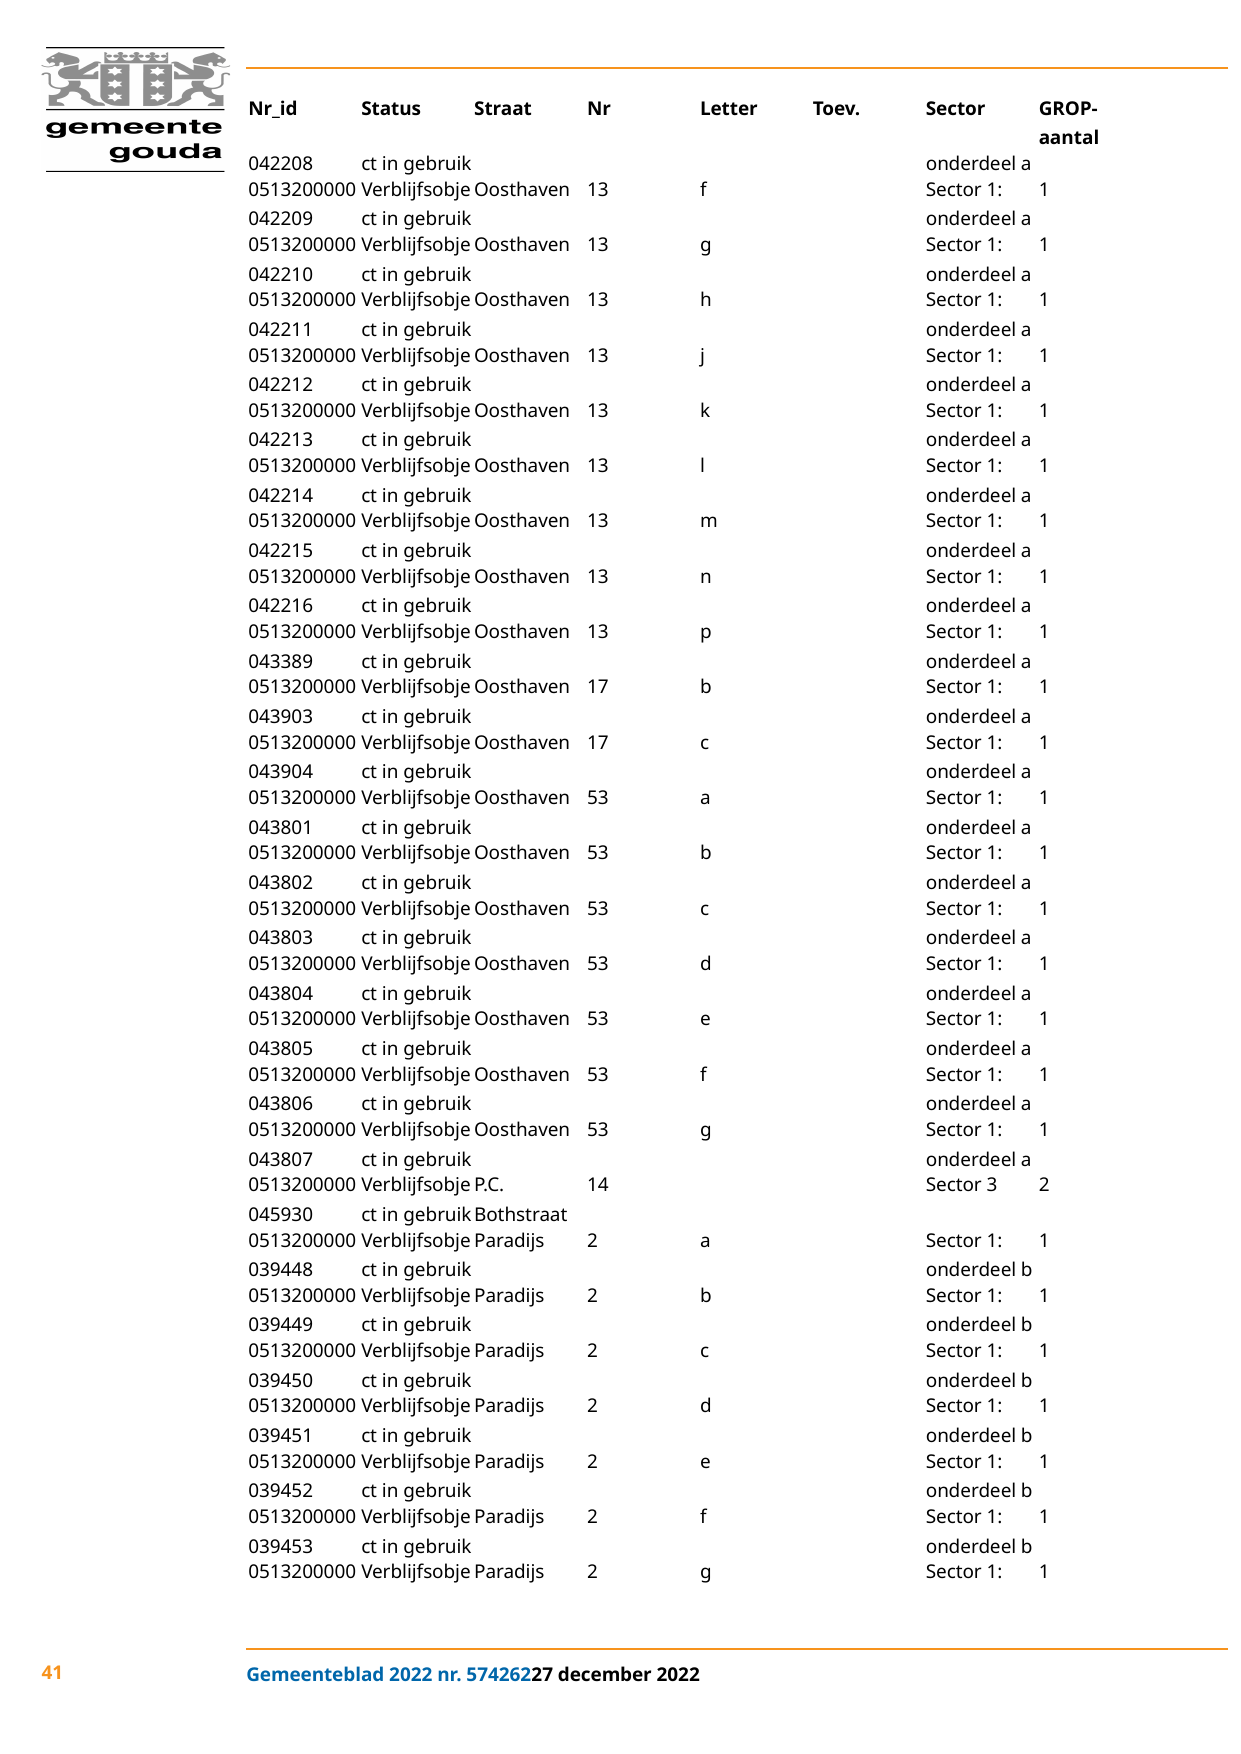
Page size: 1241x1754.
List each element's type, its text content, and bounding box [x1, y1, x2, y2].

table_cell l [700, 453, 813, 508]
table_cell [813, 1338, 926, 1393]
table_cell [813, 840, 926, 895]
table_cell Verblijfsobject in gebruik [361, 674, 474, 729]
table_cell Verblijfsobject in gebruik [361, 1448, 474, 1503]
table_cell 1 [1039, 342, 1152, 397]
table_cell Sector 1: onderdeel a [926, 231, 1038, 286]
table_cell Oosthaven [474, 176, 587, 231]
table_cell Oosthaven [474, 231, 587, 286]
table_cell 1 [1039, 397, 1152, 452]
table_cell Oosthaven [474, 1006, 587, 1061]
table_cell g [700, 231, 813, 286]
table_cell 0513200000042215 [248, 508, 361, 563]
table_cell Verblijfsobject in gebruik [361, 1116, 474, 1171]
table_cell Oosthaven [474, 895, 587, 950]
table_cell 13 [587, 176, 700, 231]
table_cell Oosthaven [474, 286, 587, 342]
table_cell 2 [587, 1282, 700, 1337]
table_cell Verblijfsobje [361, 1559, 474, 1584]
table_cell k [700, 397, 813, 452]
table_cell 13 [587, 618, 700, 674]
table_cell a [700, 1227, 813, 1282]
table_cell 1 [1039, 1393, 1152, 1448]
table_cell Verblijfsobject in gebruik [361, 1338, 474, 1393]
table_cell Verblijfsobject in gebruik [361, 1171, 474, 1227]
table_cell 0513200000043904 [248, 729, 361, 784]
table_cell d [700, 1393, 813, 1448]
table_cell 13 [587, 342, 700, 397]
table_cell Sector 1: onderdeel a [926, 563, 1038, 618]
table_cell 13 [587, 508, 700, 563]
table_cell [813, 453, 926, 508]
table_cell c [700, 895, 813, 950]
table_cell Sector 1: onderdeel a [926, 1061, 1038, 1116]
table_cell Sector 1: onderdeel a [926, 674, 1038, 729]
table_cell Oosthaven [474, 453, 587, 508]
table_cell 53 [587, 784, 700, 839]
table_cell [813, 674, 926, 729]
table_cell [813, 1116, 926, 1171]
table_cell Verblijfsobject in gebruik [361, 176, 474, 231]
table_cell Verblijfsobject in gebruik [361, 1503, 474, 1559]
picture [41, 47, 231, 172]
table_cell 1 [1039, 1338, 1152, 1393]
table_cell Paradijs [474, 1393, 587, 1448]
table_cell [813, 1559, 926, 1584]
table_cell 13 [587, 286, 700, 342]
table_cell Sector 1: onderdeel a [926, 840, 1038, 895]
table_cell Sector 1: onderdeel a [926, 342, 1038, 397]
table_cell Verblijfsobject in gebruik [361, 342, 474, 397]
table_cell [700, 1171, 813, 1227]
table_cell 2 [587, 1227, 700, 1282]
table_cell Verblijfsobject in gebruik [361, 453, 474, 508]
table_cell 0513200000043805 [248, 1006, 361, 1061]
table_cell [587, 150, 700, 176]
table_cell Verblijfsobject in gebruik [361, 397, 474, 452]
table_cell 0513200000043801 [248, 784, 361, 839]
table_cell 1 [1039, 1559, 1152, 1584]
table_cell b [700, 674, 813, 729]
table_cell 13 [587, 397, 700, 452]
table_cell Oosthaven [474, 729, 587, 784]
table_cell b [700, 840, 813, 895]
table_cell Oosthaven [474, 950, 587, 1006]
table_cell 0513200000039450 [248, 1338, 361, 1393]
table_cell [813, 563, 926, 618]
table_header Status [361, 95, 474, 150]
table_cell [813, 1061, 926, 1116]
table_cell 0513200000039449 [248, 1282, 361, 1337]
table_cell [813, 1171, 926, 1227]
table_cell 1 [1039, 231, 1152, 286]
table_cell 0513200000042216 [248, 563, 361, 618]
table_cell Verblijfsobject in gebruik [361, 1282, 474, 1337]
table_cell 0513200000043804 [248, 950, 361, 1006]
table_cell a [700, 784, 813, 839]
table_cell Verblijfsobject in gebruik [361, 618, 474, 674]
table_header Straat [474, 95, 587, 150]
table_cell 13 [587, 453, 700, 508]
table_cell [813, 286, 926, 342]
table_cell Verblijfsobject in gebruik [361, 231, 474, 286]
table_cell 1 [1039, 840, 1152, 895]
table_cell Sector 1: onderdeel b [926, 1338, 1038, 1393]
table_cell [813, 1448, 926, 1503]
table_cell 1 [1039, 674, 1152, 729]
table_cell Verblijfsobject in gebruik [361, 729, 474, 784]
table_cell d [700, 950, 813, 1006]
table_cell onderdeel a [926, 150, 1038, 176]
table_cell Oosthaven [474, 397, 587, 452]
table_cell Sector 1: [926, 1559, 1038, 1584]
table_cell 042208 [248, 150, 361, 176]
table_cell 0513200000043803 [248, 895, 361, 950]
table_cell 53 [587, 895, 700, 950]
table_cell [813, 784, 926, 839]
table_cell 1 [1039, 950, 1152, 1006]
table_cell Oosthaven [474, 1061, 587, 1116]
table_cell 17 [587, 729, 700, 784]
table_cell 0513200000042210 [248, 231, 361, 286]
table_cell 0513200000045930 [248, 1171, 361, 1227]
table_cell Sector 1: onderdeel a [926, 1116, 1038, 1171]
table_cell 1 [1039, 1448, 1152, 1503]
table_cell [813, 508, 926, 563]
table_cell Sector 1: onderdeel a [926, 729, 1038, 784]
table_cell 2 [587, 1393, 700, 1448]
table_cell [813, 231, 926, 286]
table_cell 1 [1039, 895, 1152, 950]
table_cell Verblijfsobject in gebruik [361, 1006, 474, 1061]
table_cell Paradijs [474, 1559, 587, 1584]
table_cell h [700, 286, 813, 342]
table_cell Verblijfsobject in gebruik [361, 563, 474, 618]
table_cell 0513200000042214 [248, 453, 361, 508]
table_cell Oosthaven [474, 508, 587, 563]
table_header Sector [926, 95, 1038, 150]
table_cell 1 [1039, 1116, 1152, 1171]
table_cell 1 [1039, 508, 1152, 563]
table_cell 13 [587, 563, 700, 618]
table_cell Sector 1: onderdeel b [926, 1503, 1038, 1559]
table_cell Paradijs [474, 1227, 587, 1282]
table_cell 2 [1039, 1171, 1152, 1227]
table_cell [700, 150, 813, 176]
table_header Nr [587, 95, 700, 150]
table_cell m [700, 508, 813, 563]
table_cell Verblijfsobject in gebruik [361, 840, 474, 895]
table_cell j [700, 342, 813, 397]
table_cell Oosthaven [474, 563, 587, 618]
table_cell f [700, 1503, 813, 1559]
table_cell Sector 3 [926, 1171, 1038, 1227]
table_cell 0513200000042209 [248, 176, 361, 231]
table_cell [813, 1282, 926, 1337]
table_cell Sector 1: onderdeel a [926, 176, 1038, 231]
table_cell Paradijs [474, 1282, 587, 1337]
table_cell Sector 1: onderdeel a [926, 784, 1038, 839]
table_cell Oosthaven [474, 342, 587, 397]
table_header GROP-aantal [1039, 95, 1152, 150]
table_cell 53 [587, 950, 700, 1006]
table_cell Verblijfsobject in gebruik [361, 1227, 474, 1282]
table_cell 0513200000039448 [248, 1227, 361, 1282]
table_cell Sector 1: onderdeel a [926, 1006, 1038, 1061]
table_cell b [700, 1282, 813, 1337]
table_cell 0513200000043802 [248, 840, 361, 895]
table_cell Verblijfsobject in gebruik [361, 1393, 474, 1448]
table_header Letter [700, 95, 813, 150]
table_cell Verblijfsobject in gebruik [361, 784, 474, 839]
table_cell Sector 1: onderdeel b [926, 1282, 1038, 1337]
table_cell Oosthaven [474, 674, 587, 729]
table_cell [1039, 150, 1152, 176]
table_cell [813, 1227, 926, 1282]
table_cell Paradijs [474, 1448, 587, 1503]
table_cell [474, 150, 587, 176]
table_header Toev. [813, 95, 926, 150]
table_cell 1 [1039, 286, 1152, 342]
table_cell f [700, 1061, 813, 1116]
table_cell [813, 1393, 926, 1448]
table_cell Sector 1: onderdeel b [926, 1227, 1038, 1282]
table_cell Oosthaven [474, 784, 587, 839]
table_cell f [700, 176, 813, 231]
table_cell 0513200000042212 [248, 342, 361, 397]
table_cell 1 [1039, 618, 1152, 674]
table_cell 1 [1039, 1006, 1152, 1061]
table_cell Paradijs [474, 1338, 587, 1393]
table_cell [813, 342, 926, 397]
table_cell Sector 1: onderdeel a [926, 397, 1038, 452]
table_cell P.C. Bothstraat [474, 1171, 587, 1227]
table_cell 14 [587, 1171, 700, 1227]
table_cell g [700, 1559, 813, 1584]
table_cell 0513200000039452 [248, 1448, 361, 1503]
table_cell [813, 729, 926, 784]
table_cell [813, 397, 926, 452]
table_cell 0513200000043903 [248, 674, 361, 729]
table_cell Oosthaven [474, 840, 587, 895]
table_cell 1 [1039, 1503, 1152, 1559]
table_cell Sector 1: onderdeel a [926, 618, 1038, 674]
table_cell 2 [587, 1338, 700, 1393]
table_cell Oosthaven [474, 1116, 587, 1171]
table_cell 53 [587, 1116, 700, 1171]
table_cell 2 [587, 1448, 700, 1503]
table_cell Verblijfsobject in gebruik [361, 950, 474, 1006]
table_cell [813, 1503, 926, 1559]
table_cell 0513200000043807 [248, 1116, 361, 1171]
table_cell Verblijfsobject in gebruik [361, 286, 474, 342]
table_cell g [700, 1116, 813, 1171]
table_cell [813, 618, 926, 674]
table_cell 0513200000043389 [248, 618, 361, 674]
table_cell 53 [587, 1061, 700, 1116]
table_cell 1 [1039, 453, 1152, 508]
table_cell 1 [1039, 1227, 1152, 1282]
table_header Nr_id [248, 95, 361, 150]
table_cell n [700, 563, 813, 618]
table_cell Oosthaven [474, 618, 587, 674]
table_cell 2 [587, 1559, 700, 1584]
table_cell e [700, 1006, 813, 1061]
table_cell 0513200000 [248, 1559, 361, 1584]
table_cell 53 [587, 1006, 700, 1061]
table_cell Paradijs [474, 1503, 587, 1559]
table_cell [813, 950, 926, 1006]
table_cell 1 [1039, 176, 1152, 231]
table_cell p [700, 618, 813, 674]
table_cell [813, 1006, 926, 1061]
table_cell 1 [1039, 729, 1152, 784]
table_cell 0513200000042211 [248, 286, 361, 342]
table_cell ct in gebruik [361, 150, 474, 176]
table_cell 0513200000042213 [248, 397, 361, 452]
table_cell 0513200000039453 [248, 1503, 361, 1559]
table_cell 13 [587, 231, 700, 286]
table_cell 0513200000043806 [248, 1061, 361, 1116]
table_cell [813, 895, 926, 950]
table_cell Sector 1: onderdeel a [926, 453, 1038, 508]
table_cell 1 [1039, 1282, 1152, 1337]
table_cell Verblijfsobject in gebruik [361, 508, 474, 563]
table_cell 1 [1039, 1061, 1152, 1116]
table_cell Sector 1: onderdeel a [926, 950, 1038, 1006]
table_cell [813, 176, 926, 231]
table_cell 53 [587, 840, 700, 895]
table_cell 1 [1039, 563, 1152, 618]
table_cell Verblijfsobject in gebruik [361, 1061, 474, 1116]
table_cell 2 [587, 1503, 700, 1559]
table_cell Sector 1: onderdeel a [926, 286, 1038, 342]
table_cell e [700, 1448, 813, 1503]
table_cell Sector 1: onderdeel a [926, 895, 1038, 950]
table_cell [813, 150, 926, 176]
table_cell c [700, 729, 813, 784]
table_cell 17 [587, 674, 700, 729]
table_cell Sector 1: onderdeel b [926, 1393, 1038, 1448]
table_cell Verblijfsobject in gebruik [361, 895, 474, 950]
table_cell c [700, 1338, 813, 1393]
table_cell 0513200000039451 [248, 1393, 361, 1448]
table_cell Sector 1: onderdeel a [926, 508, 1038, 563]
table_cell 1 [1039, 784, 1152, 839]
table_cell Sector 1: onderdeel b [926, 1448, 1038, 1503]
